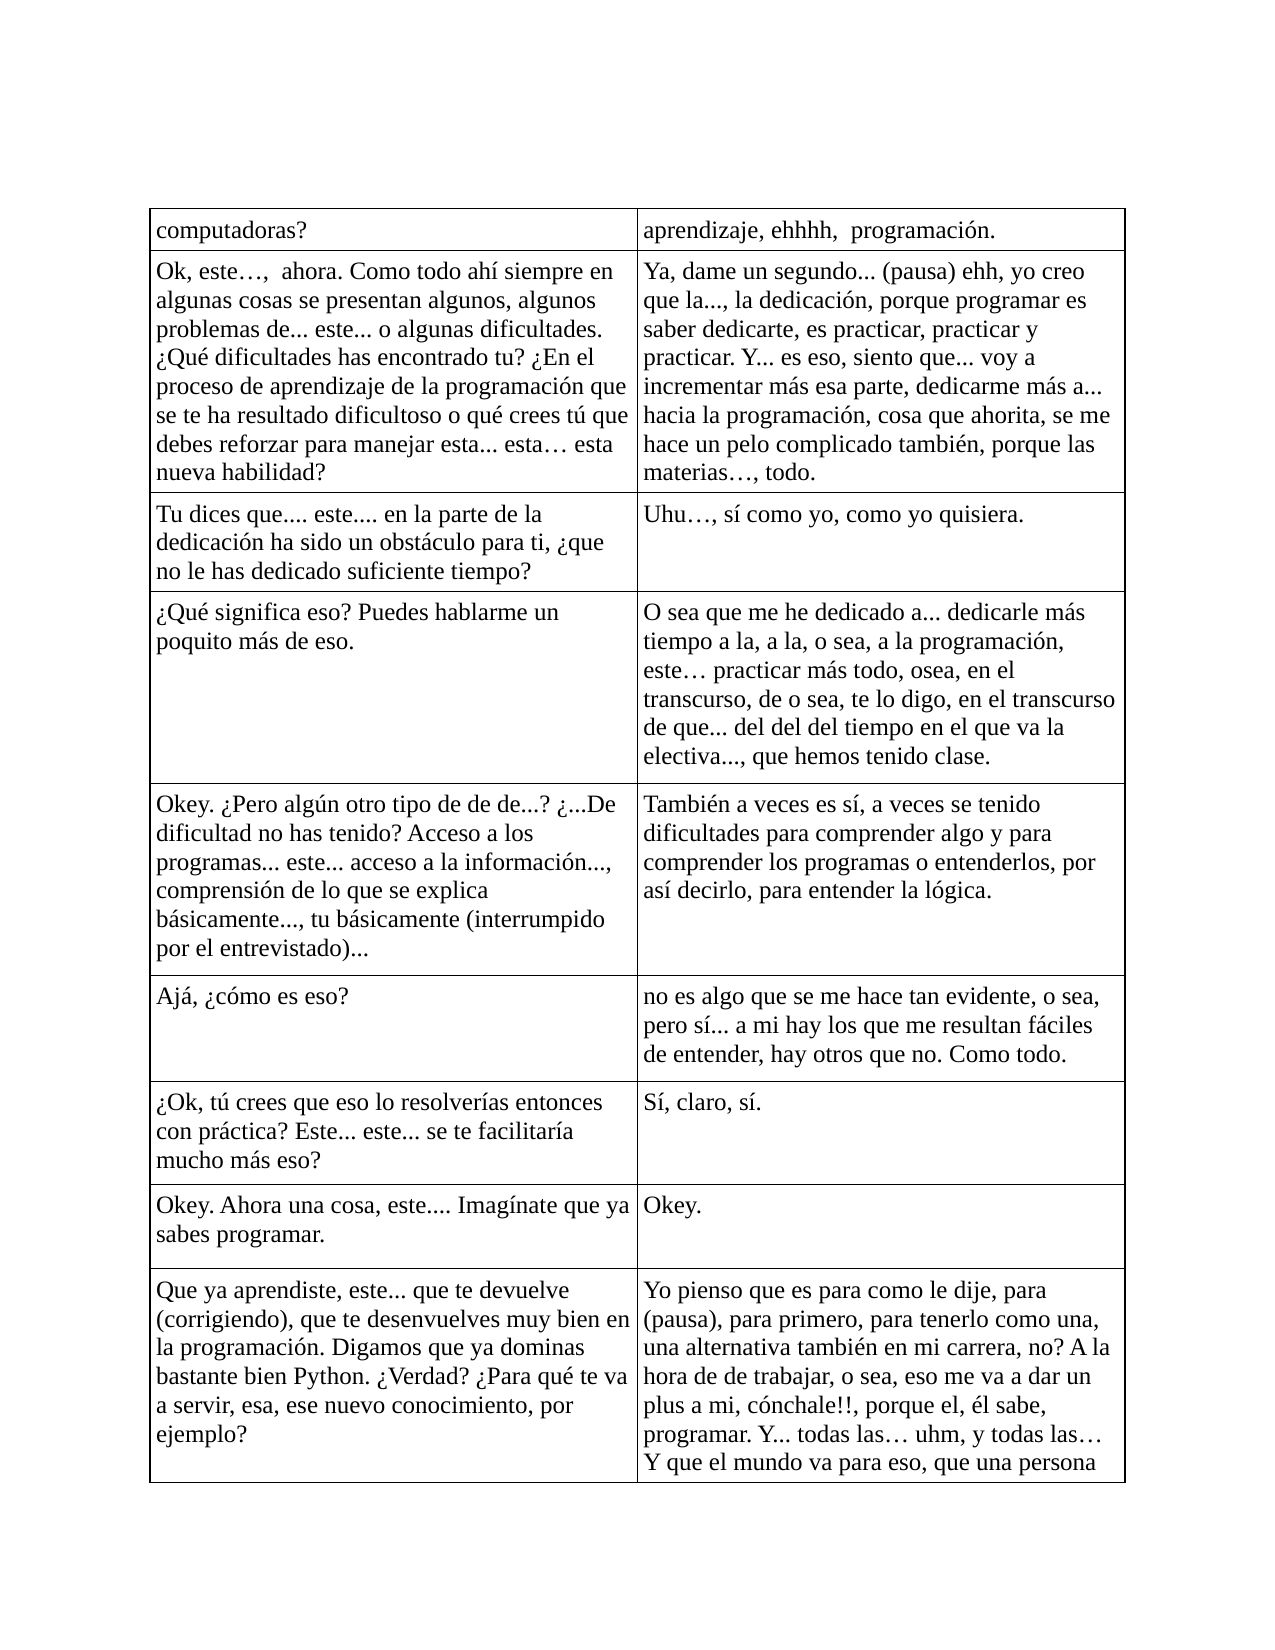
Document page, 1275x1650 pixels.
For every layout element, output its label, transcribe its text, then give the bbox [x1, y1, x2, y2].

table_cell Sí, claro, sí. [638, 1082, 1124, 1184]
table_cell Okey. Ahora una cosa, este.... Imagínate que ya sabes programar. [151, 1185, 637, 1268]
table_cell no es algo que se me hace tan evidente, o sea, pero sí... a mi hay los que me resultan fáciles de entender, hay otros que no. Como todo. [638, 976, 1124, 1081]
table_cell aprendizaje, ehhhh, programación. [638, 209, 1124, 249]
table_cell Ya, dame un segundo... (pausa) ehh, yo creo que la..., la dedicación, porque programar es saber dedicarte, es practicar, practicar y practicar. Y... es eso, siento que... voy a incrementar más esa parte, dedicarme más a... hacia la programación, cosa que ahorita, se me hace un pelo complicado también, porque las materias…, todo. [638, 251, 1124, 492]
table_cell Ajá, ¿cómo es eso? [151, 976, 637, 1081]
table_cell Okey. ¿Pero algún otro tipo de de de...? ¿...De dificultad no has tenido? Acceso a los programas... este... acceso a la información..., comprensión de lo que se explica básicamente..., tu básicamente (interrumpido por el entrevistado)... [151, 784, 637, 974]
table_cell Yo pienso que es para como le dije, para (pausa), para primero, para tenerlo como una, una alternativa también en mi carrera, no? A la hora de de trabajar, o sea, eso me va a dar un plus a mi, cónchale!!, porque el, él sabe, programar. Y... todas las… uhm, y todas las… Y que el mundo va para eso, que una persona [638, 1269, 1124, 1482]
table_cell También a veces es sí, a veces se tenido dificultades para comprender algo y para comprender los programas o entenderlos, por así decirlo, para entender la lógica. [638, 784, 1124, 974]
table_cell Que ya aprendiste, este... que te devuelve (corrigiendo), que te desenvuelves muy bien en la programación. Digamos que ya dominas bastante bien Python. ¿Verdad? ¿Para qué te va a servir, esa, ese nuevo conocimiento, por ejemplo? [151, 1269, 637, 1482]
table_cell computadoras? [151, 209, 637, 249]
table_cell ¿Qué significa eso? Puedes hablarme un poquito más de eso. [151, 592, 637, 783]
table_cell Okey. [638, 1185, 1124, 1268]
table_cell Ok, este…, ahora. Como todo ahí siempre en algunas cosas se presentan algunos, algunos problemas de... este... o algunas dificultades. ¿Qué dificultades has encontrado tu? ¿En el proceso de aprendizaje de la programación que se te ha resultado dificultoso o qué crees tú que debes reforzar para manejar esta... esta… esta nueva habilidad? [151, 251, 637, 492]
table_cell O sea que me he dedicado a... dedicarle más tiempo a la, a la, o sea, a la programación, este… practicar más todo, osea, en el transcurso, de o sea, te lo digo, en el transcurso de que... del del del tiempo en el que va la electiva..., que hemos tenido clase. [638, 592, 1124, 783]
table_cell Uhu…, sí como yo, como yo quisiera. [638, 493, 1124, 591]
table_cell Tu dices que.... este.... en la parte de la dedicación ha sido un obstáculo para ti, ¿que no le has dedicado suficiente tiempo? [151, 493, 637, 591]
table_cell ¿Ok, tú crees que eso lo resolverías entonces con práctica? Este... este... se te facilitaría mucho más eso? [151, 1082, 637, 1184]
